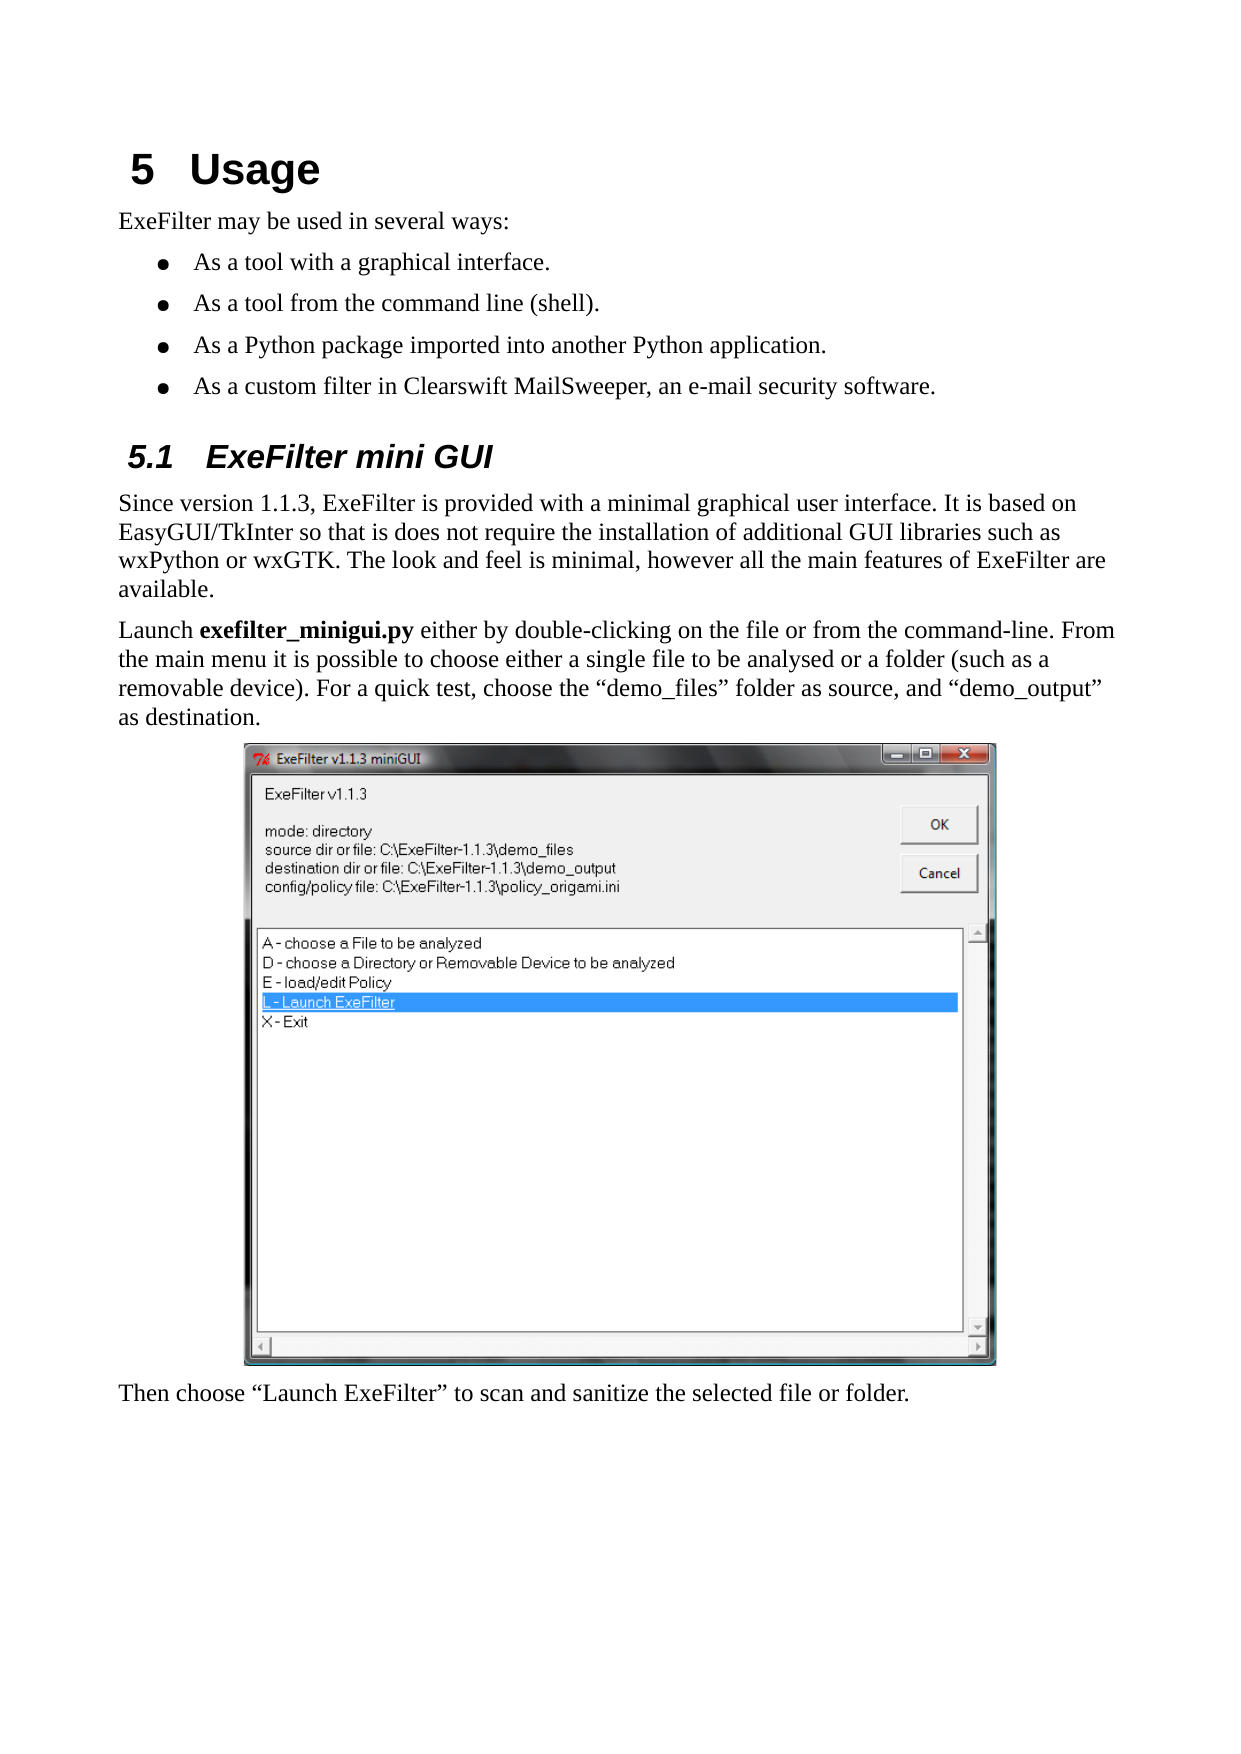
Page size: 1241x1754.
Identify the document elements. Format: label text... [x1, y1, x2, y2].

picture [243, 743, 997, 1366]
text Launch exefilter_minigui.py either by double-clicking on the file or from the command-line. From the main menu it is possible to choose either a single file to be analysed or a folder (such as a removable device). For a quick test, choose the “demo_files” folder as source, and “demo_output” as destination. [118, 616, 1122, 731]
text ExeFilter may be used in several ways: [118, 206, 1122, 235]
list As a tool with a graphical interface. [156, 247, 1122, 276]
list As a custom filter in Clearswift MailSweeper, an e-mail security software. [156, 371, 1122, 400]
text Then choose “Launch ExeFilter” to scan and sanitize the selected file or folder. [118, 1378, 1122, 1407]
subtitle ExeFilter mini GUI [118, 437, 1122, 476]
text Since version 1.1.3, ExeFilter is provided with a minimal graphical user interface. It is based on EasyGUI/TkInter so that is does not require the installation of additional GUI libraries such as wxPython or wxGTK. The look and feel is minimal, however all the main features of ExeFilter are available. [118, 488, 1122, 603]
list As a Python package imported into another Python application. [156, 330, 1122, 358]
subtitle Usage [118, 143, 1122, 193]
list As a tool from the command line (shell). [156, 288, 1122, 317]
